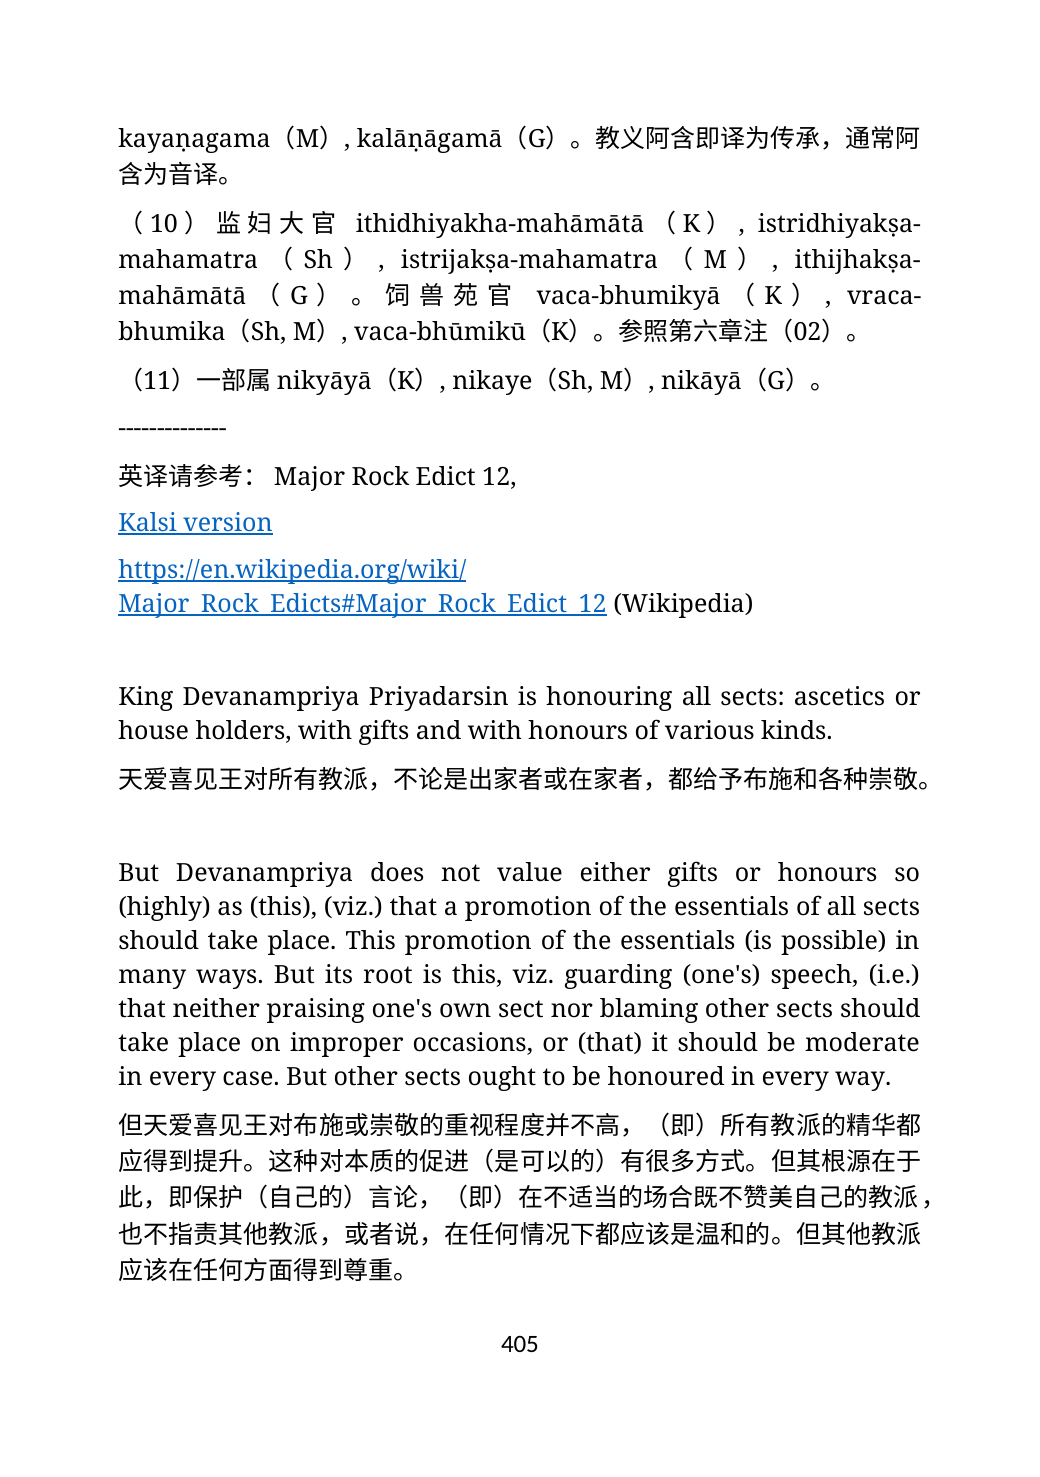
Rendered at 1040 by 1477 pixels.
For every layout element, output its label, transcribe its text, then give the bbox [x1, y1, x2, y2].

text （11）一部属 nikyāyā（K）, nikaye（Sh, M）, nikāyā（G）。 [118, 361, 921, 397]
text -------------- [118, 409, 921, 443]
text 天爱喜见王对所有教派，不论是出家者或在家者，都给予布施和各种崇敬。 [118, 759, 921, 795]
text King Devanampriya Priyadarsin is honouring all sects: ascetics or house holders, with gifts and with honours of various kinds. [118, 678, 921, 747]
text 但天爱喜见王对布施或崇敬的重视程度并不高，（即）所有教派的精华都应得到提升。这种对本质的促进（是可以的）有很多方式。但其根源在于此，即保护（自己的）言论，（即）在不适当的场合既不赞美自己的教派，也不指责其他教派，或者说，在任何情况下都应该是温和的。但其他教派应该在任何方面得到尊重。 [118, 1105, 921, 1287]
text https://en.wikipedia.org/wiki/Major_Rock_Edicts#Major_Rock_Edict_12 (Wikipedia) [118, 551, 921, 619]
text 英译请参考： Major Rock Edict 12, [118, 456, 921, 492]
text But Devanampriya does not value either gifts or honours so (highly) as (this), (viz.) that a promotion of the essentials of all sects should take place. This promotion of the essentials (is possible) in many ways. But its root is this, viz. guarding (one's) speech, (i.e.) that neither praising one's own sect nor blaming other sects should take place on improper occasions, or (that) it should be moderate in every case. But other sects ought to be honoured in every way. [118, 854, 921, 1093]
text kayaṇagama（M）, kalāṇāgamā（G）。教义阿含即译为传承，通常阿含为音译。 [118, 118, 921, 191]
text Kalsi version [118, 505, 921, 539]
text （10）监妇大官 ithidhiyakha-mahāmātā（K）, istridhiyakṣa-mahamatra（Sh）, istrijakṣa-mahamatra（M）, ithijhakṣa-mahāmātā（G）。饲兽苑官 vaca-bhumikyā（K）, vraca-bhumika（Sh, M）, vaca-bhūmikū（K）。参照第六章注（02）。 [118, 203, 921, 348]
